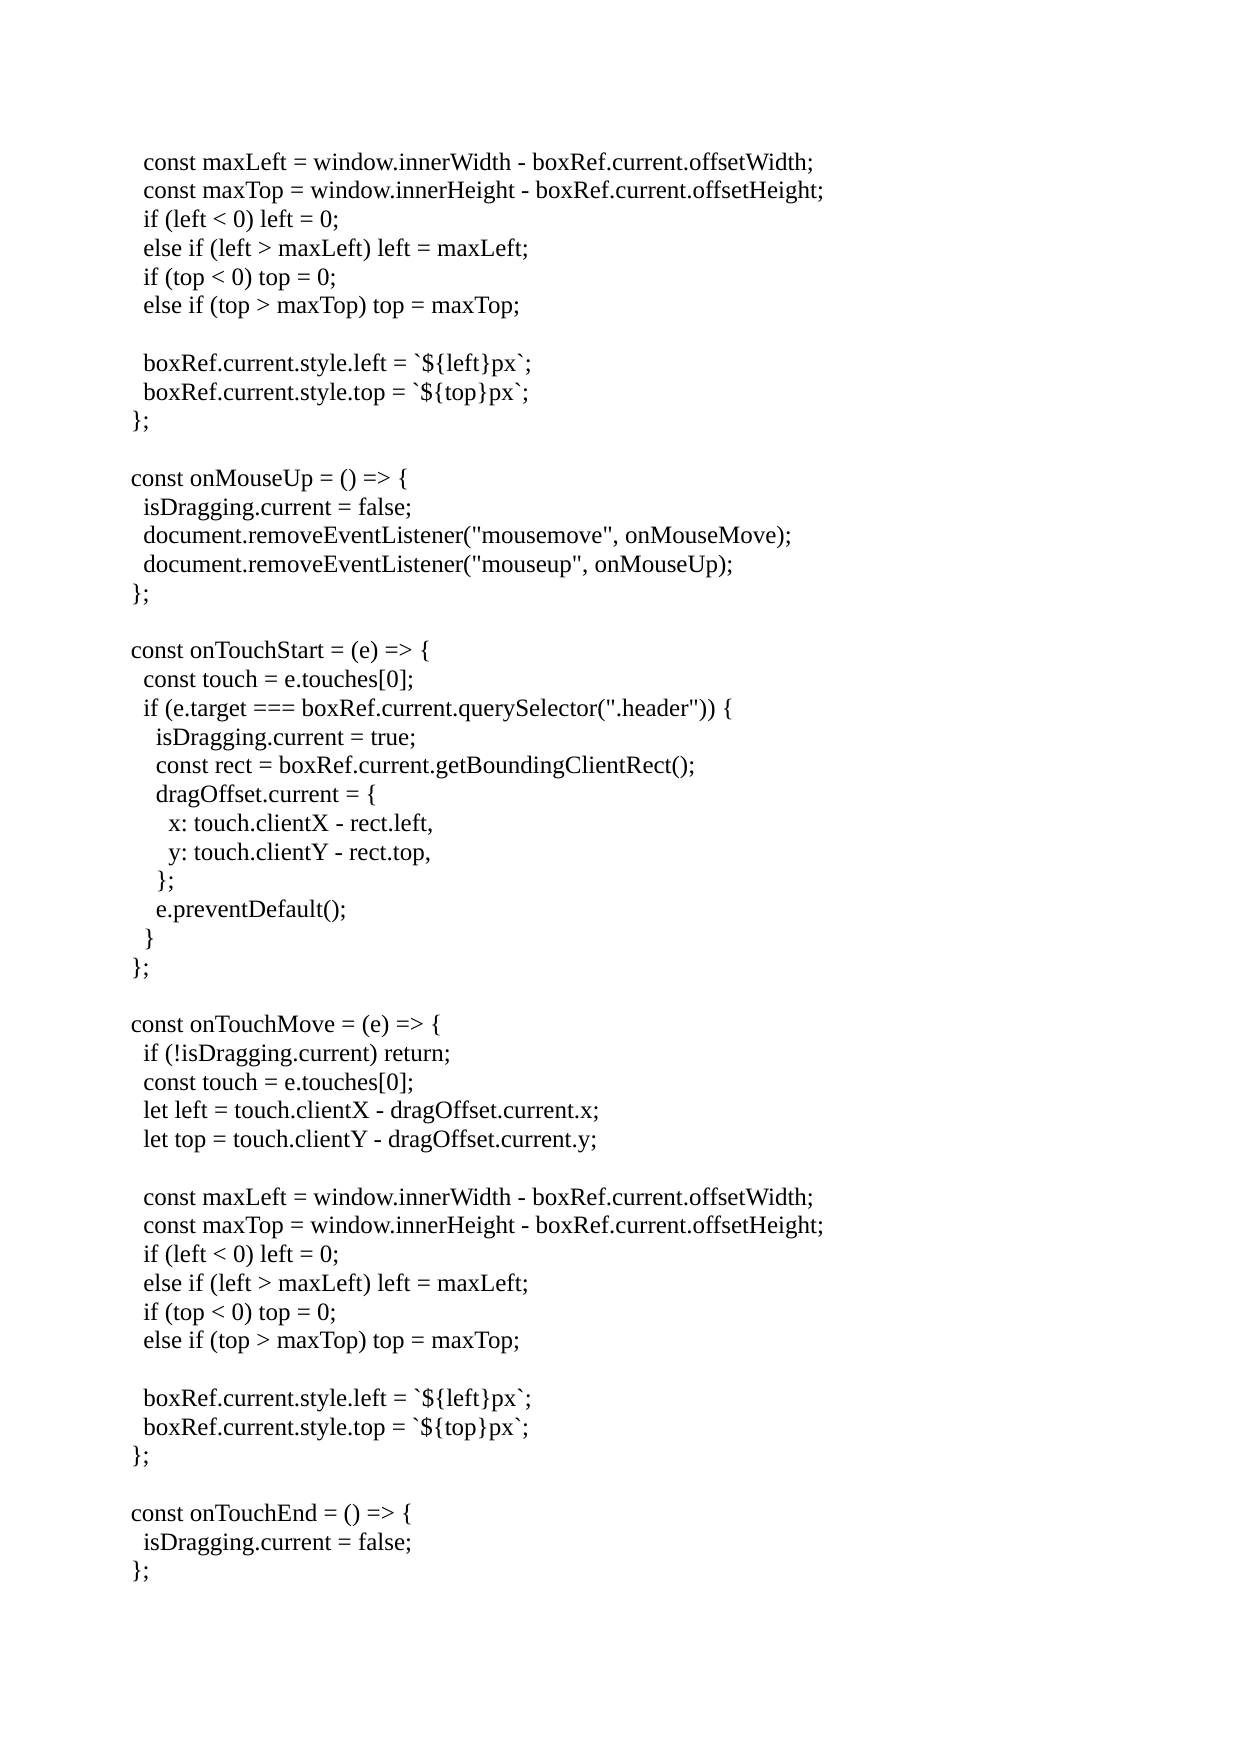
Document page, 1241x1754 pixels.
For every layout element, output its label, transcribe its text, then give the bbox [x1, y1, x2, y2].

text y: touch.clientY - rect.top, [118, 837, 1122, 866]
text const maxLeft = window.innerWidth - boxRef.current.offsetWidth; [118, 147, 1122, 176]
text boxRef.current.style.left = `${left}px`; [118, 348, 1122, 377]
text const onTouchMove = (e) => { [118, 1009, 1122, 1038]
text boxRef.current.style.left = `${left}px`; [118, 1383, 1122, 1412]
text const onTouchEnd = () => { [118, 1498, 1122, 1527]
text }; [118, 952, 1122, 981]
text boxRef.current.style.top = `${top}px`; [118, 377, 1122, 406]
text if (e.target === boxRef.current.querySelector(".header")) { [118, 693, 1122, 722]
text if (top < 0) top = 0; [118, 262, 1122, 291]
text dragOffset.current = { [118, 779, 1122, 808]
text else if (top > maxTop) top = maxTop; [118, 291, 1122, 319]
text boxRef.current.style.top = `${top}px`; [118, 1412, 1122, 1441]
text const touch = e.touches[0]; [118, 664, 1122, 693]
text let top = touch.clientY - dragOffset.current.y; [118, 1124, 1122, 1153]
text else if (left > maxLeft) left = maxLeft; [118, 1268, 1122, 1297]
text } [118, 923, 1122, 952]
text else if (top > maxTop) top = maxTop; [118, 1326, 1122, 1354]
text else if (left > maxLeft) left = maxLeft; [118, 233, 1122, 262]
text const rect = boxRef.current.getBoundingClientRect(); [118, 751, 1122, 779]
text const maxTop = window.innerHeight - boxRef.current.offsetHeight; [118, 176, 1122, 204]
text }; [118, 1556, 1122, 1584]
text e.preventDefault(); [118, 894, 1122, 923]
text isDragging.current = true; [118, 722, 1122, 751]
text }; [118, 866, 1122, 894]
text document.removeEventListener("mouseup", onMouseUp); [118, 549, 1122, 578]
text }; [118, 406, 1122, 434]
text if (left < 0) left = 0; [118, 1239, 1122, 1268]
text }; [118, 1441, 1122, 1469]
text const onTouchStart = (e) => { [118, 636, 1122, 664]
text const maxLeft = window.innerWidth - boxRef.current.offsetWidth; [118, 1182, 1122, 1211]
text document.removeEventListener("mousemove", onMouseMove); [118, 521, 1122, 549]
text if (!isDragging.current) return; [118, 1038, 1122, 1067]
text let left = touch.clientX - dragOffset.current.x; [118, 1096, 1122, 1124]
text if (left < 0) left = 0; [118, 204, 1122, 233]
text isDragging.current = false; [118, 492, 1122, 521]
text x: touch.clientX - rect.left, [118, 808, 1122, 837]
text isDragging.current = false; [118, 1527, 1122, 1556]
text if (top < 0) top = 0; [118, 1297, 1122, 1326]
text const maxTop = window.innerHeight - boxRef.current.offsetHeight; [118, 1211, 1122, 1239]
text }; [118, 578, 1122, 607]
text const touch = e.touches[0]; [118, 1067, 1122, 1096]
text const onMouseUp = () => { [118, 463, 1122, 492]
